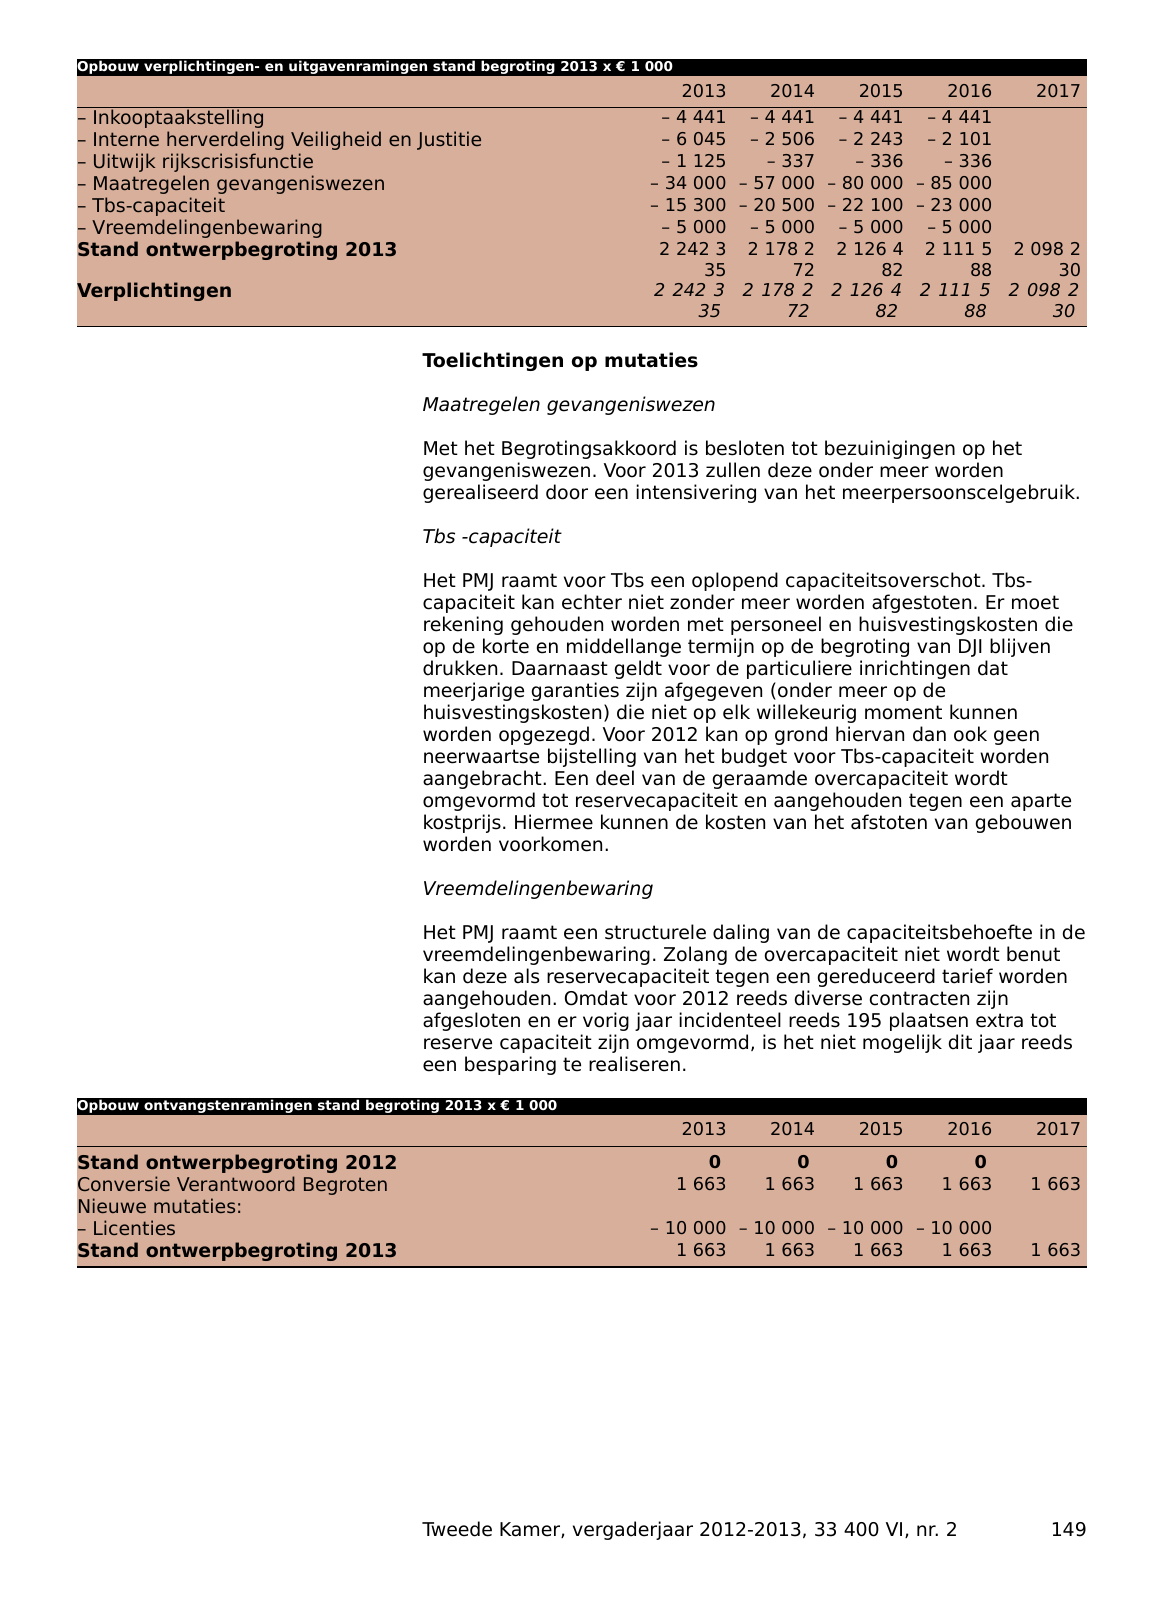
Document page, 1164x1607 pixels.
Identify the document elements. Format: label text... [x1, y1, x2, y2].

table_cell – Maatregelen gevangeniswezen [77, 173, 644, 195]
table_cell 1 663 [909, 1240, 998, 1266]
table_cell 1 663 [998, 1174, 1087, 1196]
subtitle Maatregelen gevangeniswezen [422, 394, 1087, 416]
table_cell [998, 108, 1087, 129]
table_cell – 5 000 [821, 217, 909, 239]
table_cell [998, 1147, 1087, 1174]
table_cell 2 242 335 [644, 239, 732, 280]
table_cell 2 098 230 [998, 280, 1087, 326]
table_cell Nieuwe mutaties: [77, 1196, 644, 1218]
table_cell – 4 441 [644, 108, 732, 129]
table_cell 2 111 588 [909, 239, 998, 280]
table_cell Conversie Verantwoord Begroten [77, 1174, 644, 1196]
table_cell – 5 000 [732, 217, 821, 239]
table_cell – 10 000 [821, 1218, 909, 1240]
table_cell 0 [909, 1147, 998, 1174]
table_header Opbouw verplichtingen- en uitgavenramingen stand begroting 2013 x € 1 000 [77, 59, 1087, 75]
table_cell 1 663 [821, 1240, 909, 1266]
table_cell 1 663 [732, 1174, 821, 1196]
table_cell – 57 000 [732, 173, 821, 195]
table_cell 2014 [732, 76, 821, 107]
table_cell [998, 173, 1087, 195]
table_cell Verplichtingen [77, 280, 644, 326]
table_cell [77, 76, 644, 107]
table_cell [77, 1115, 644, 1146]
table_cell [821, 1196, 909, 1218]
table_cell – 34 000 [644, 173, 732, 195]
table_cell 0 [644, 1147, 732, 1174]
table_cell [909, 1196, 998, 1218]
table_cell 2 178 272 [732, 280, 821, 326]
table_cell [998, 151, 1087, 173]
table_cell 2015 [821, 76, 909, 107]
table_cell – 1 125 [644, 151, 732, 173]
table_cell [998, 195, 1087, 217]
table_cell 1 663 [732, 1240, 821, 1266]
table_cell 1 663 [821, 1174, 909, 1196]
table_cell 2 111 588 [909, 280, 998, 326]
table_cell – 4 441 [821, 108, 909, 129]
subtitle Toelichtingen op mutaties [422, 349, 1087, 371]
table_cell [998, 129, 1087, 151]
table_cell 2014 [732, 1115, 821, 1146]
table_cell 2 126 482 [821, 239, 909, 280]
table_cell [998, 217, 1087, 239]
table_cell – Interne herverdeling Veiligheid en Justitie [77, 129, 644, 151]
text Met het Begrotingsakkoord is besloten tot bezuinigingen op het gevangeniswezen. Voor 2013 zullen deze onder meer worden gerealiseerd door een intensivering van het meerpersoonscelgebruik. [422, 438, 1087, 504]
subtitle Tbs -capaciteit [422, 526, 1087, 548]
table_cell Stand ontwerpbegroting 2013 [77, 1240, 644, 1266]
table_cell 1 663 [644, 1240, 732, 1266]
table_cell – 20 500 [732, 195, 821, 217]
table_cell Stand ontwerpbegroting 2013 [77, 239, 644, 280]
table_cell 2 126 482 [821, 280, 909, 326]
table_cell – 2 101 [909, 129, 998, 151]
table_cell – 22 100 [821, 195, 909, 217]
table_cell – Vreemdelingenbewaring [77, 217, 644, 239]
table_cell – 23 000 [909, 195, 998, 217]
table_cell 2016 [909, 76, 998, 107]
table_cell 1 663 [998, 1240, 1087, 1266]
table_cell – 10 000 [909, 1218, 998, 1240]
table_cell – 336 [909, 151, 998, 173]
table_cell – 80 000 [821, 173, 909, 195]
table_header Opbouw ontvangstenramingen stand begroting 2013 x € 1 000 [77, 1098, 1087, 1114]
table_cell 2 178 272 [732, 239, 821, 280]
table_cell [732, 1196, 821, 1218]
table_cell [998, 1218, 1087, 1240]
table_cell 2013 [644, 76, 732, 107]
table_cell – 85 000 [909, 173, 998, 195]
table_cell Stand ontwerpbegroting 2012 [77, 1147, 644, 1174]
table_cell – 2 243 [821, 129, 909, 151]
table_cell – Tbs-capaciteit [77, 195, 644, 217]
table_cell [998, 1196, 1087, 1218]
table_cell – 10 000 [644, 1218, 732, 1240]
table_cell 2017 [998, 76, 1087, 107]
table_cell 1 663 [909, 1174, 998, 1196]
table_cell – 10 000 [732, 1218, 821, 1240]
table_cell 2015 [821, 1115, 909, 1146]
table_cell – 337 [732, 151, 821, 173]
table_cell – 4 441 [909, 108, 998, 129]
table_cell 2 098 230 [998, 239, 1087, 280]
table_cell [644, 1196, 732, 1218]
table_cell 2016 [909, 1115, 998, 1146]
table_cell – Licenties [77, 1218, 644, 1240]
table_cell – 15 300 [644, 195, 732, 217]
table_cell 2017 [998, 1115, 1087, 1146]
table_cell – Uitwijk rijkscrisisfunctie [77, 151, 644, 173]
text Het PMJ raamt een structurele daling van de capaciteitsbehoefte in de vreemdelingenbewaring. Zolang de overcapaciteit niet wordt benut kan deze als reservecapaciteit tegen een gereduceerd tarief worden aangehouden. Omdat voor 2012 reeds diverse contracten zijn afgesloten en er vorig jaar incidenteel reeds 195 plaatsen extra tot reserve capaciteit zijn omgevormd, is het niet mogelijk dit jaar reeds een besparing te realiseren. [422, 922, 1087, 1076]
table_cell – 336 [821, 151, 909, 173]
table_cell – Inkooptaakstelling [77, 108, 644, 129]
table_cell 0 [821, 1147, 909, 1174]
table_cell 0 [732, 1147, 821, 1174]
table_cell – 5 000 [644, 217, 732, 239]
table_cell – 5 000 [909, 217, 998, 239]
subtitle Vreemdelingenbewaring [422, 878, 1087, 900]
text Het PMJ raamt voor Tbs een oplopend capaciteitsoverschot. Tbs-capaciteit kan echter niet zonder meer worden afgestoten. Er moet rekening gehouden worden met personeel en huisvestingskosten die op de korte en middellange termijn op de begroting van DJI blijven drukken. Daarnaast geldt voor de particuliere inrichtingen dat meerjarige garanties zijn afgegeven (onder meer op de huisvestingskosten) die niet op elk willekeurig moment kunnen worden opgezegd. Voor 2012 kan op grond hiervan dan ook geen neerwaartse bijstelling van het budget voor Tbs-capaciteit worden aangebracht. Een deel van de geraamde overcapaciteit wordt omgevormd tot reservecapaciteit en aangehouden tegen een aparte kostprijs. Hiermee kunnen de kosten van het afstoten van gebouwen worden voorkomen. [422, 570, 1087, 856]
table_cell – 4 441 [732, 108, 821, 129]
table_cell 2 242 335 [644, 280, 732, 326]
table_cell 1 663 [644, 1174, 732, 1196]
table_cell 2013 [644, 1115, 732, 1146]
table_cell – 6 045 [644, 129, 732, 151]
table_cell – 2 506 [732, 129, 821, 151]
